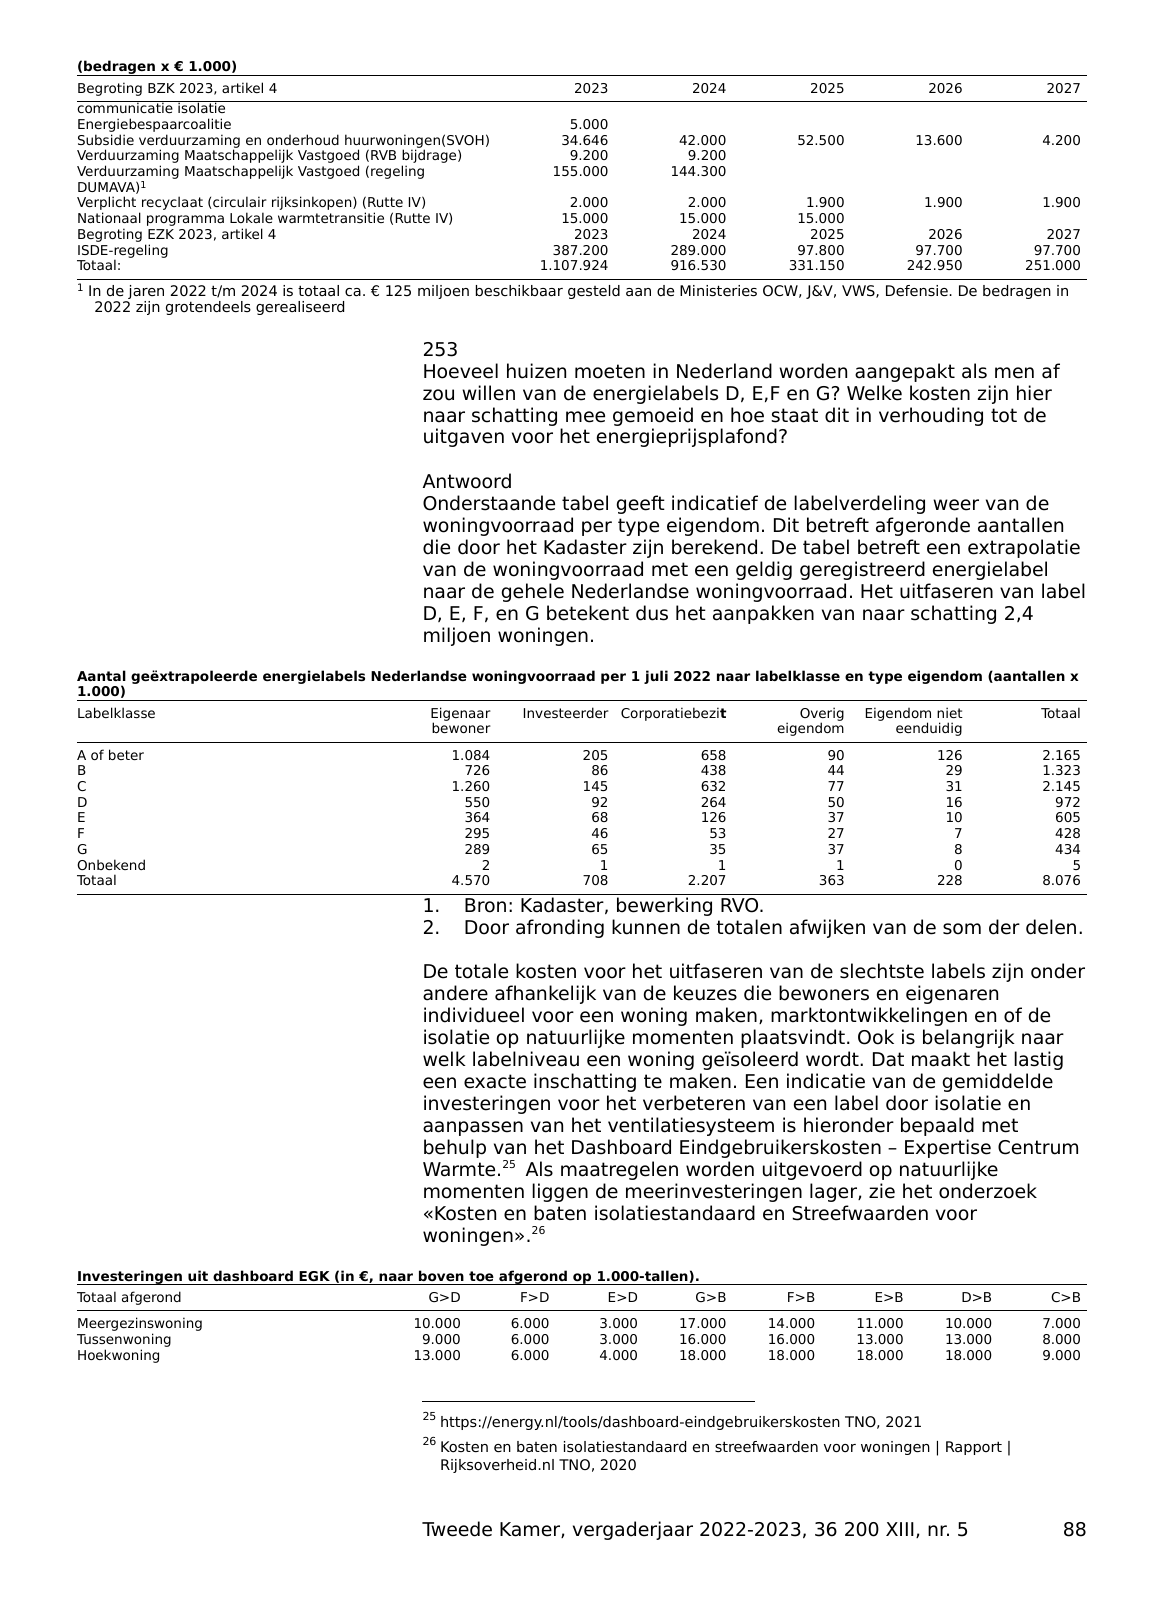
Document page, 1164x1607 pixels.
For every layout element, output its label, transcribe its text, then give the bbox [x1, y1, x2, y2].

table_cell Begroting BZK 2023, artikel 4 [77, 76, 496, 101]
table_cell [850, 211, 968, 227]
table_cell 15.000 [496, 211, 614, 227]
table_cell 2027 [969, 227, 1087, 242]
table_cell 1.084 [378, 743, 496, 763]
table_cell 144.300 [614, 164, 732, 195]
table_cell 2025 [732, 76, 850, 101]
table_cell 8.000 [998, 1332, 1087, 1347]
table_cell D>B [909, 1285, 998, 1310]
table_cell 7 [850, 826, 968, 842]
table_cell 5.000 [496, 117, 614, 132]
table_cell 0 [850, 858, 968, 873]
table_cell 434 [969, 842, 1087, 857]
table_cell [850, 102, 968, 117]
table_cell 242.950 [850, 258, 968, 279]
table_cell 90 [732, 743, 850, 763]
table_cell 37 [732, 810, 850, 826]
table_cell E>B [821, 1285, 909, 1310]
text Onderstaande tabel geeft indicatief de labelverdeling weer van de woningvoorraad per type eigendom. Dit betreft afgeronde aantallen die door het Kadaster zijn berekend. De tabel betreft een extrapolatie van de woningvoorraad met een geldig geregistreerd energielabel naar de gehele Nederlandse woningvoorraad. Het uitfaseren van label D, E, F, en G betekent dus het aanpakken van naar schatting 2,4 miljoen woningen. [422, 493, 1087, 646]
table_cell 9.000 [378, 1332, 466, 1347]
table_cell [850, 164, 968, 195]
table_cell 632 [614, 779, 732, 794]
table_header (bedragen x € 1.000) [77, 59, 1087, 75]
table_cell 97.800 [732, 243, 850, 258]
table_cell Meergezinswoning [77, 1311, 378, 1332]
table_cell 1.900 [969, 195, 1087, 211]
table_cell C [77, 779, 378, 794]
table_cell 86 [496, 763, 614, 779]
table_cell 364 [378, 810, 496, 826]
table_cell 126 [614, 810, 732, 826]
table_cell Verduurzaming Maatschappelijk Vastgoed (regeling DUMAVA)1 [77, 164, 496, 195]
table_cell 14.000 [732, 1311, 821, 1332]
table_cell 13.000 [909, 1332, 998, 1347]
text 253 [422, 338, 1087, 361]
table_cell 16.000 [644, 1332, 732, 1347]
table_cell 2.207 [614, 873, 732, 894]
table_cell 1.260 [378, 779, 496, 794]
table_cell [850, 148, 968, 164]
table_cell F>D [466, 1285, 555, 1310]
table_cell G>D [378, 1285, 466, 1310]
table_cell 658 [614, 743, 732, 763]
table_cell 10.000 [909, 1311, 998, 1332]
table_cell Labelklasse [77, 701, 378, 742]
table_cell 2.000 [614, 195, 732, 211]
table_cell [969, 164, 1087, 195]
table_cell Nationaal programma Lokale warmtetransitie (Rutte IV) [77, 211, 496, 227]
table_cell 27 [732, 826, 850, 842]
table_cell 2026 [850, 227, 968, 242]
table_cell Energiebespaarcoalitie [77, 117, 496, 132]
table_cell 65 [496, 842, 614, 857]
table_cell 34.646 [496, 133, 614, 148]
table_cell Verplicht recyclaat (circulair rijksinkopen) (Rutte IV) [77, 195, 496, 211]
table_cell 9.200 [614, 148, 732, 164]
table_cell [850, 117, 968, 132]
table_cell 438 [614, 763, 732, 779]
table_cell 52.500 [732, 133, 850, 148]
table_cell 10 [850, 810, 968, 826]
table_cell Overig eigendom [732, 701, 850, 742]
text Hoeveel huizen moeten in Nederland worden aangepakt als men af zou willen van de energielabels D, E,F en G? Welke kosten zijn hier naar schatting mee gemoeid en hoe staat dit in verhouding tot de uitgaven voor het energieprijsplafond? [422, 361, 1087, 448]
table_header Aantal geëxtrapoleerde energielabels Nederlandse woningvoorraad per 1 juli 2022 naar labelklasse en type eigendom (aantallen x 1.000) [77, 668, 1087, 700]
table_cell 44 [732, 763, 850, 779]
table_cell 13.000 [378, 1348, 466, 1363]
table_cell 295 [378, 826, 496, 842]
table_cell [732, 164, 850, 195]
text Kosten en baten isolatiestandaard en streefwaarden voor woningen | Rapport | Rijksoverheid.nl TNO, 2020 [422, 1435, 1087, 1474]
table_cell 10.000 [378, 1311, 466, 1332]
text 2. Door afronding kunnen de totalen afwijken van de som der delen. [422, 917, 1087, 939]
table_cell 2026 [850, 76, 968, 101]
table_cell E [77, 810, 378, 826]
table_cell Tussenwoning [77, 1332, 378, 1347]
table_cell 1 [614, 858, 732, 873]
table_cell 37 [732, 842, 850, 857]
table_cell 1.107.924 [496, 258, 614, 279]
table_cell 550 [378, 795, 496, 810]
table_cell [969, 102, 1087, 117]
table_cell 3.000 [555, 1311, 644, 1332]
table_cell 4.200 [969, 133, 1087, 148]
table_cell 53 [614, 826, 732, 842]
table_cell E>D [555, 1285, 644, 1310]
text 1. Bron: Kadaster, bewerking RVO. [422, 895, 1087, 917]
table_cell 6.000 [466, 1348, 555, 1363]
table_cell [496, 102, 614, 117]
table_cell 2024 [614, 76, 732, 101]
table_cell ISDE-regeling [77, 243, 496, 258]
table_cell 50 [732, 795, 850, 810]
table_cell 289 [378, 842, 496, 857]
table_cell 31 [850, 779, 968, 794]
table_cell F [77, 826, 378, 842]
table_cell 916.530 [614, 258, 732, 279]
table_cell 331.150 [732, 258, 850, 279]
table_cell G [77, 842, 378, 857]
table_cell 155.000 [496, 164, 614, 195]
table_cell 97.700 [969, 243, 1087, 258]
table_cell D [77, 795, 378, 810]
text De totale kosten voor het uitfaseren van de slechtste labels zijn onder andere afhankelijk van de keuzes die bewoners en eigenaren individueel voor een woning maken, marktontwikkelingen en of de isolatie op natuurlijke momenten plaatsvindt. Ook is belangrijk naar welk labelniveau een woning geïsoleerd wordt. Dat maakt het lastig een exacte inschatting te maken. Een indicatie van de gemiddelde investeringen voor het verbeteren van een label door isolatie en aanpassen van het ventilatiesysteem is hieronder bepaald met behulp van het Dashboard Eindgebruikerskosten – Expertise Centrum Warmte. Als maatregelen worden uitgevoerd op natuurlijke momenten liggen de meerinvesteringen lager, zie het onderzoek «Kosten en baten isolatiestandaard en Streefwaarden voor woningen». [422, 961, 1087, 1247]
table_cell Investeerder [496, 701, 614, 742]
table_cell 18.000 [644, 1348, 732, 1363]
table_cell Totaal afgerond [77, 1285, 378, 1310]
table_cell 42.000 [614, 133, 732, 148]
table_cell 3.000 [555, 1332, 644, 1347]
table_cell [969, 148, 1087, 164]
text Antwoord [422, 471, 1087, 493]
table_cell Onbekend [77, 858, 378, 873]
table_cell 428 [969, 826, 1087, 842]
table_header Investeringen uit dashboard EGK (in €, naar boven toe afgerond op 1.000-tallen). [77, 1269, 1087, 1284]
table_cell 6.000 [466, 1332, 555, 1347]
table_cell Begroting EZK 2023, artikel 4 [77, 227, 496, 242]
table_cell 2027 [969, 76, 1087, 101]
table_cell 6.000 [466, 1311, 555, 1332]
table_cell 387.200 [496, 243, 614, 258]
table_cell 77 [732, 779, 850, 794]
table_cell 5 [969, 858, 1087, 873]
table_cell 13.600 [850, 133, 968, 148]
table_cell 15.000 [732, 211, 850, 227]
table_cell 35 [614, 842, 732, 857]
table_cell 251.000 [969, 258, 1087, 279]
table_cell 2 [378, 858, 496, 873]
table_cell 8.076 [969, 873, 1087, 894]
table_cell 972 [969, 795, 1087, 810]
table_cell [732, 117, 850, 132]
table_cell 1.323 [969, 763, 1087, 779]
table_cell communicatie isolatie [77, 102, 496, 117]
table_cell 97.700 [850, 243, 968, 258]
table_cell 18.000 [821, 1348, 909, 1363]
table_cell [969, 117, 1087, 132]
table_cell 1.900 [850, 195, 968, 211]
table_cell Totaal: [77, 258, 496, 279]
table_cell 29 [850, 763, 968, 779]
table_cell 18.000 [732, 1348, 821, 1363]
table_cell 228 [850, 873, 968, 894]
table_cell B [77, 763, 378, 779]
table_cell F>B [732, 1285, 821, 1310]
table_cell Totaal [969, 701, 1087, 742]
table_cell 68 [496, 810, 614, 826]
table_cell Eigendom niet eenduidig [850, 701, 968, 742]
table_cell Eigenaar bewoner [378, 701, 496, 742]
table_cell 2023 [496, 76, 614, 101]
table_cell G>B [644, 1285, 732, 1310]
table_cell 7.000 [998, 1311, 1087, 1332]
table_cell 1 In de jaren 2022 t/m 2024 is totaal ca. € 125 miljoen beschikbaar gesteld aan de Ministeries OCW, J&V, VWS, Defensie. De bedragen in 2022 zijn grotendeels gerealiseerd [77, 280, 1087, 316]
table_cell 15.000 [614, 211, 732, 227]
table_cell 16.000 [732, 1332, 821, 1347]
table_cell [614, 102, 732, 117]
table_cell 1.900 [732, 195, 850, 211]
table_cell 13.000 [821, 1332, 909, 1347]
table_cell 605 [969, 810, 1087, 826]
table_cell 92 [496, 795, 614, 810]
table_cell A of beter [77, 743, 378, 763]
table_cell 16 [850, 795, 968, 810]
table_cell [969, 211, 1087, 227]
table_cell 4.000 [555, 1348, 644, 1363]
table_cell 264 [614, 795, 732, 810]
table_cell 17.000 [644, 1311, 732, 1332]
table_cell 363 [732, 873, 850, 894]
table_cell 2.165 [969, 743, 1087, 763]
table_cell 46 [496, 826, 614, 842]
table_cell 2023 [496, 227, 614, 242]
table_cell 9.000 [998, 1348, 1087, 1363]
table_cell Totaal [77, 873, 378, 894]
table_cell 8 [850, 842, 968, 857]
table_cell 2024 [614, 227, 732, 242]
text https://energy.nl/tools/dashboard-eindgebruikerskosten TNO, 2021 [422, 1410, 1087, 1432]
table_cell 205 [496, 743, 614, 763]
table_cell 18.000 [909, 1348, 998, 1363]
table_cell Corporatiebezit [614, 701, 732, 742]
table_cell 126 [850, 743, 968, 763]
table_cell 9.200 [496, 148, 614, 164]
table_cell Hoekwoning [77, 1348, 378, 1363]
table_cell [614, 117, 732, 132]
table_cell C>B [998, 1285, 1087, 1310]
table_cell [732, 102, 850, 117]
table_cell 2025 [732, 227, 850, 242]
table_cell Verduurzaming Maatschappelijk Vastgoed (RVB bijdrage) [77, 148, 496, 164]
table_cell 2.145 [969, 779, 1087, 794]
table_cell 289.000 [614, 243, 732, 258]
table_cell [732, 148, 850, 164]
table_cell 2.000 [496, 195, 614, 211]
table_cell 4.570 [378, 873, 496, 894]
table_cell 11.000 [821, 1311, 909, 1332]
table_cell 1 [496, 858, 614, 873]
table_cell 708 [496, 873, 614, 894]
table_cell 726 [378, 763, 496, 779]
table_cell 145 [496, 779, 614, 794]
table_cell Subsidie verduurzaming en onderhoud huurwoningen(SVOH) [77, 133, 496, 148]
table_cell 1 [732, 858, 850, 873]
